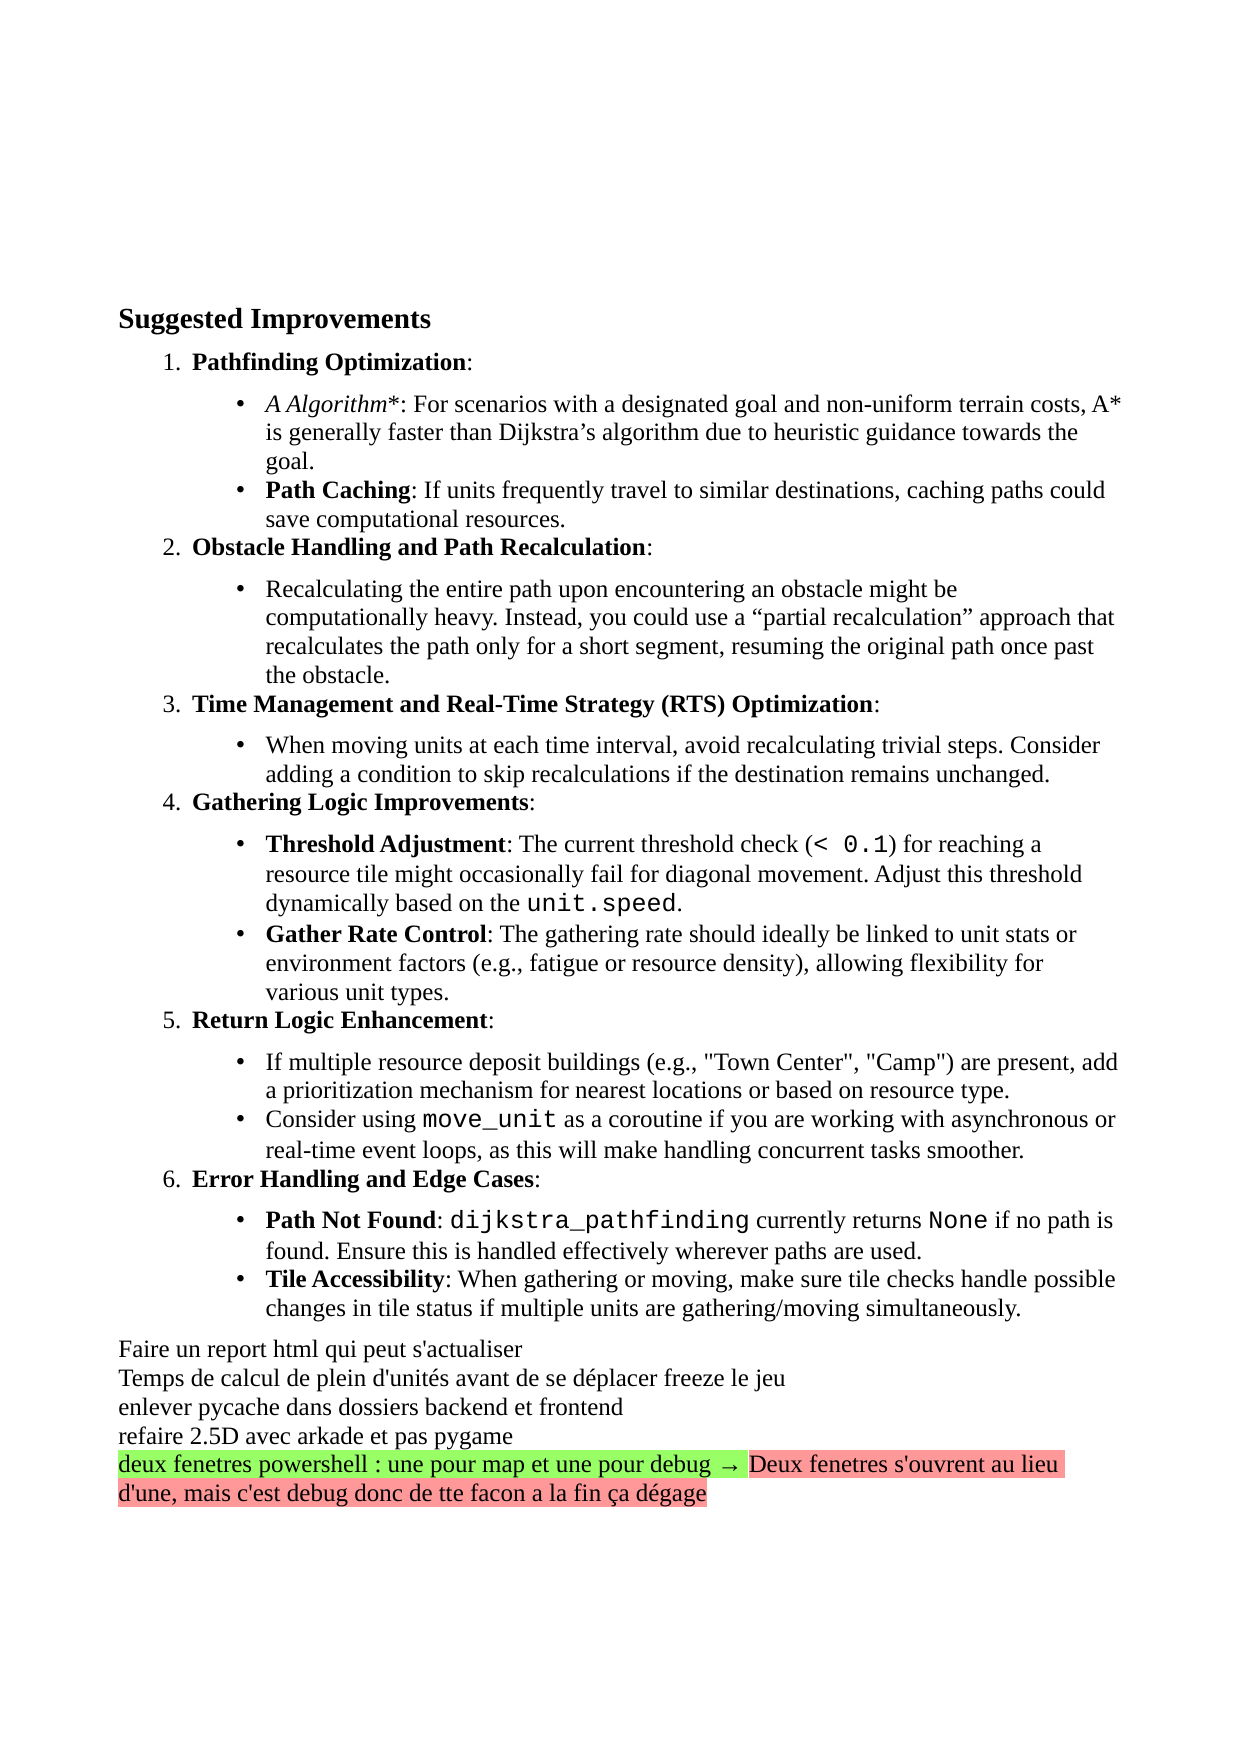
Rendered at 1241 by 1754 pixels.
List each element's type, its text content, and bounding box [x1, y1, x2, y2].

list If multiple resource deposit buildings (e.g., "Town Center", "Camp") are present, add a prioritization mechanism for nearest locations or based on resource type. [236, 1047, 1122, 1104]
text Temps de calcul de plein d'unités avant de se déplacer freeze le jeu [118, 1363, 1122, 1392]
list A Algorithm*: For scenarios with a designated goal and non-uniform terrain costs, A* is generally faster than Dijkstra’s algorithm due to heuristic guidance towards the goal. [236, 389, 1122, 475]
list Tile Accessibility: When gathering or moving, make sure tile checks handle possible changes in tile status if multiple units are gathering/moving simultaneously. [236, 1264, 1122, 1322]
list Gathering Logic Improvements: [162, 787, 1122, 816]
list Consider using move_unit as a coroutine if you are working with asynchronous or real-time event loops, as this will make handling concurrent tasks smoother. [236, 1104, 1122, 1164]
list Time Management and Real-Time Strategy (RTS) Optimization: [162, 689, 1122, 717]
list Path Caching: If units frequently travel to similar destinations, caching paths could save computational resources. [236, 475, 1122, 532]
text deux fenetres powershell : une pour map et une pour debug → Deux fenetres s'ouvrent au lieu d'une, mais c'est debug donc de tte facon a la fin ça dégage [118, 1449, 1122, 1507]
list Recalculating the entire path upon encountering an obstacle might be computationally heavy. Instead, you could use a “partial recalculation” approach that recalculates the path only for a short segment, resuming the original path once past the obstacle. [236, 574, 1122, 689]
list Gather Rate Control: The gathering rate should ideally be linked to unit stats or environment factors (e.g., fatigue or resource density), allowing flexibility for various unit types. [236, 919, 1122, 1005]
list Path Not Found: dijkstra_pathfinding currently returns None if no path is found. Ensure this is handled effectively wherever paths are used. [236, 1205, 1122, 1264]
list Pathfinding Optimization: [162, 347, 1122, 376]
list When moving units at each time interval, avoid recalculating trivial steps. Consider adding a condition to skip recalculations if the destination remains unchanged. [236, 730, 1122, 787]
list Return Logic Enhancement: [162, 1005, 1122, 1034]
text Faire un report html qui peut s'actualiser [118, 1334, 1122, 1363]
list Error Handling and Edge Cases: [162, 1164, 1122, 1192]
list Threshold Adjustment: The current threshold check (< 0.1) for reaching a resource tile might occasionally fail for diagonal movement. Adjust this threshold dynamically based on the unit.speed. [236, 829, 1122, 919]
text refaire 2.5D avec arkade et pas pygame [118, 1421, 1122, 1449]
list Obstacle Handling and Path Recalculation: [162, 532, 1122, 561]
subtitle Suggested Improvements [118, 301, 1122, 335]
text enlever pycache dans dossiers backend et frontend [118, 1392, 1122, 1421]
